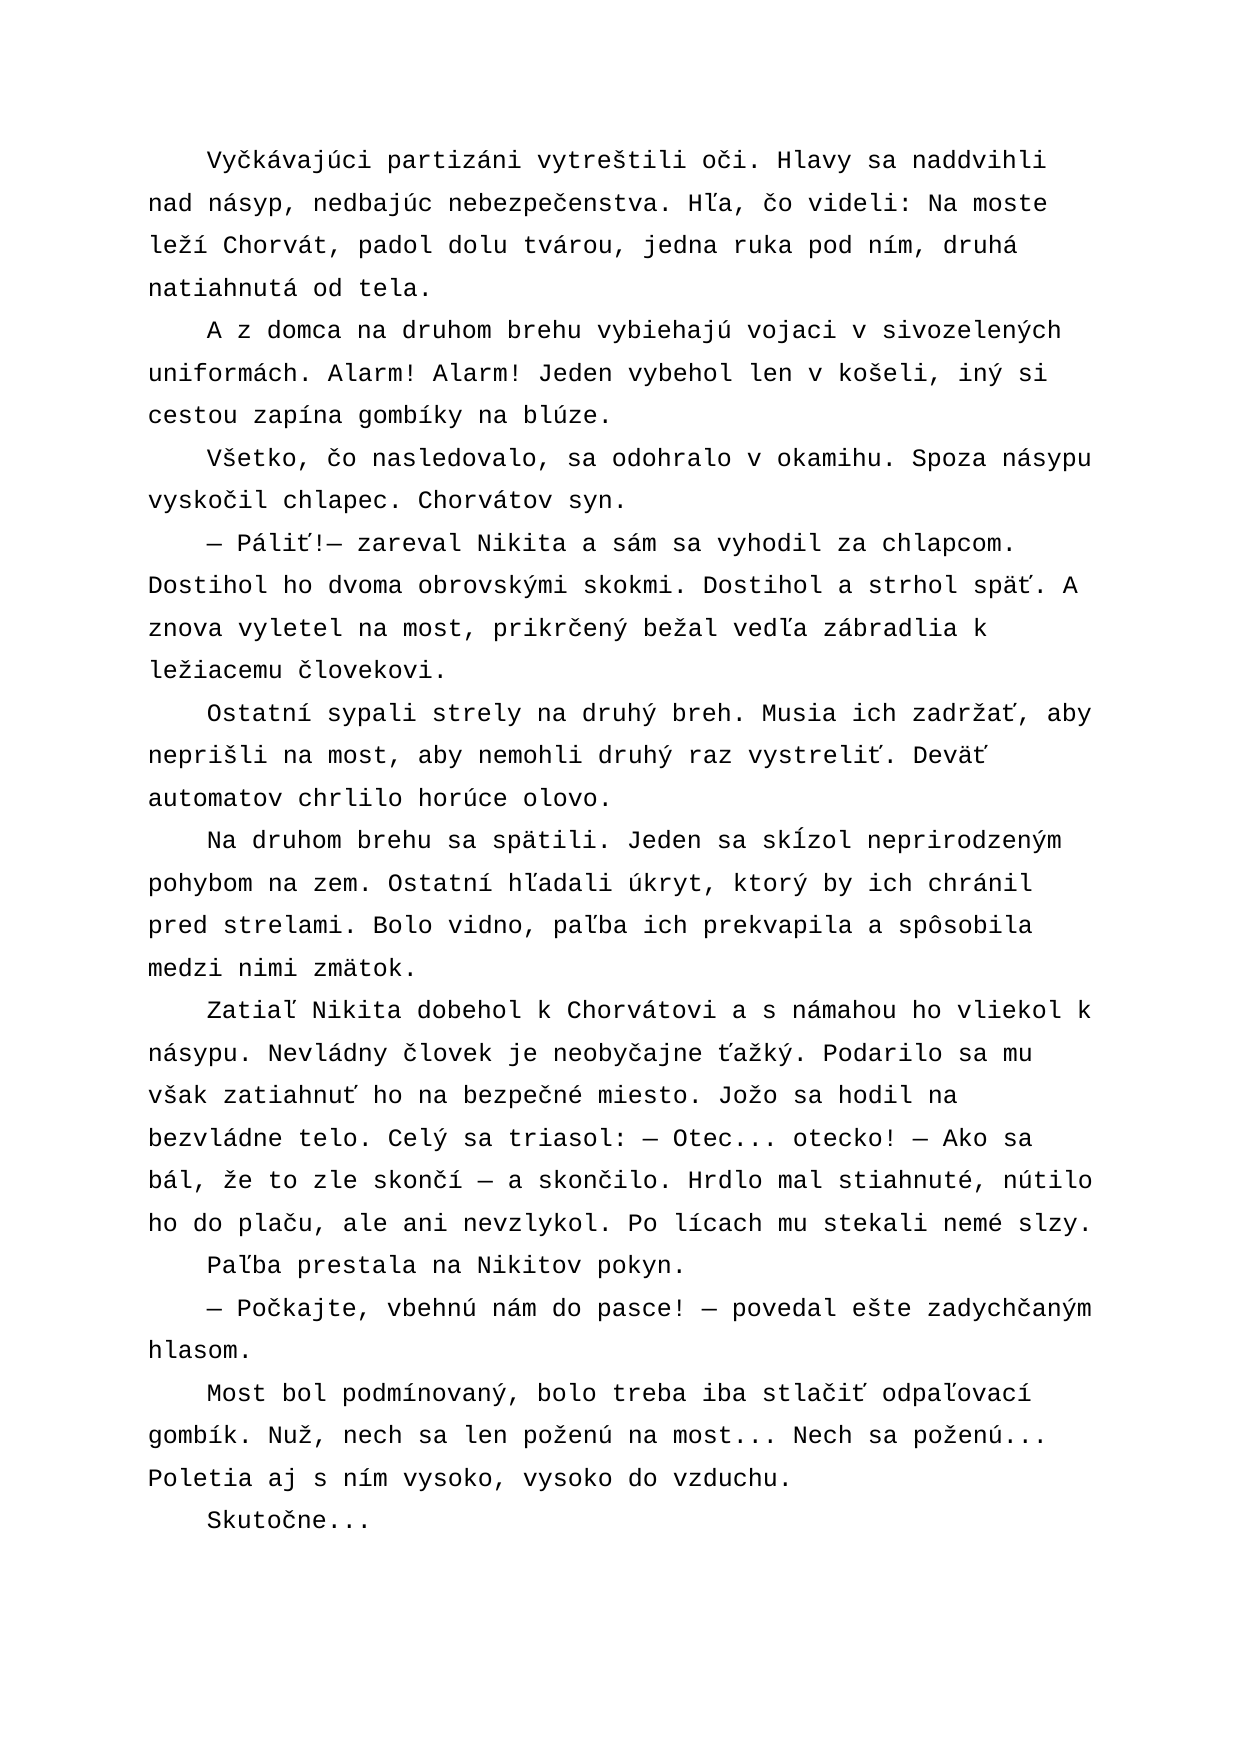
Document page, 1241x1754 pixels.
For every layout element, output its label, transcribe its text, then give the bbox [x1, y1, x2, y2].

text Všetko, čo nasledovalo, sa odohralo v okamihu. Spoza násypu vyskočil chlapec. Chorvátov syn. [148, 445, 1093, 516]
text Skutočne... [148, 1508, 1093, 1536]
text Paľba prestala na Nikitov pokyn. [148, 1253, 1093, 1281]
text Ostatní sypali strely na druhý breh. Musia ich zadržať, aby neprišli na most, aby nemohli druhý raz vystreliť. Deväť automatov chrlilo horúce olovo. [148, 700, 1093, 813]
text — Páliť!— zareval Nikita a sám sa vyhodil za chlapcom. Dostihol ho dvoma obrovskými skokmi. Dostihol a strhol späť. A znova vyletel na most, prikrčený bežal vedľa zábradlia k ležiacemu človekovi. [148, 530, 1093, 686]
text Zatiaľ Nikita dobehol k Chorvátovi a s námahou ho vliekol k násypu. Nevládny človek je neobyčajne ťažký. Podarilo sa mu však zatiahnuť ho na bezpečné miesto. Jožo sa hodil na bezvládne telo. Celý sa triasol: — Otec... otecko! — Ako sa bál, že to zle skončí — a skončilo. Hrdlo mal stiahnuté, nútilo ho do plaču, ale ani nevzlykol. Po lícach mu stekali nemé slzy. [148, 998, 1093, 1238]
text — Počkajte, vbehnú nám do pasce! — povedal ešte zadychčaným hlasom. [148, 1295, 1093, 1366]
text Vyčkávajúci partizáni vytreštili oči. Hlavy sa naddvihli nad násyp, nedbajúc nebezpečenstva. Hľa, čo videli: Na moste leží Chorvát, padol dolu tvárou, jedna ruka pod ním, druhá natiahnutá od tela. [148, 148, 1093, 303]
text Most bol podmínovaný, bolo treba iba stlačiť odpaľovací gombík. Nuž, nech sa len poženú na most... Nech sa poženú... Poletia aj s ním vysoko, vysoko do vzduchu. [148, 1380, 1093, 1493]
text Na druhom brehu sa spätili. Jeden sa skĺzol neprirodzeným pohybom na zem. Ostatní hľadali úkryt, ktorý by ich chránil pred strelami. Bolo vidno, paľba ich prekvapila a spôsobila medzi nimi zmätok. [148, 828, 1093, 983]
text A z domca na druhom brehu vybiehajú vojaci v sivozelených uniformách. Alarm! Alarm! Jeden vybehol len v košeli, iný si cestou zapína gombíky na blúze. [148, 318, 1093, 431]
